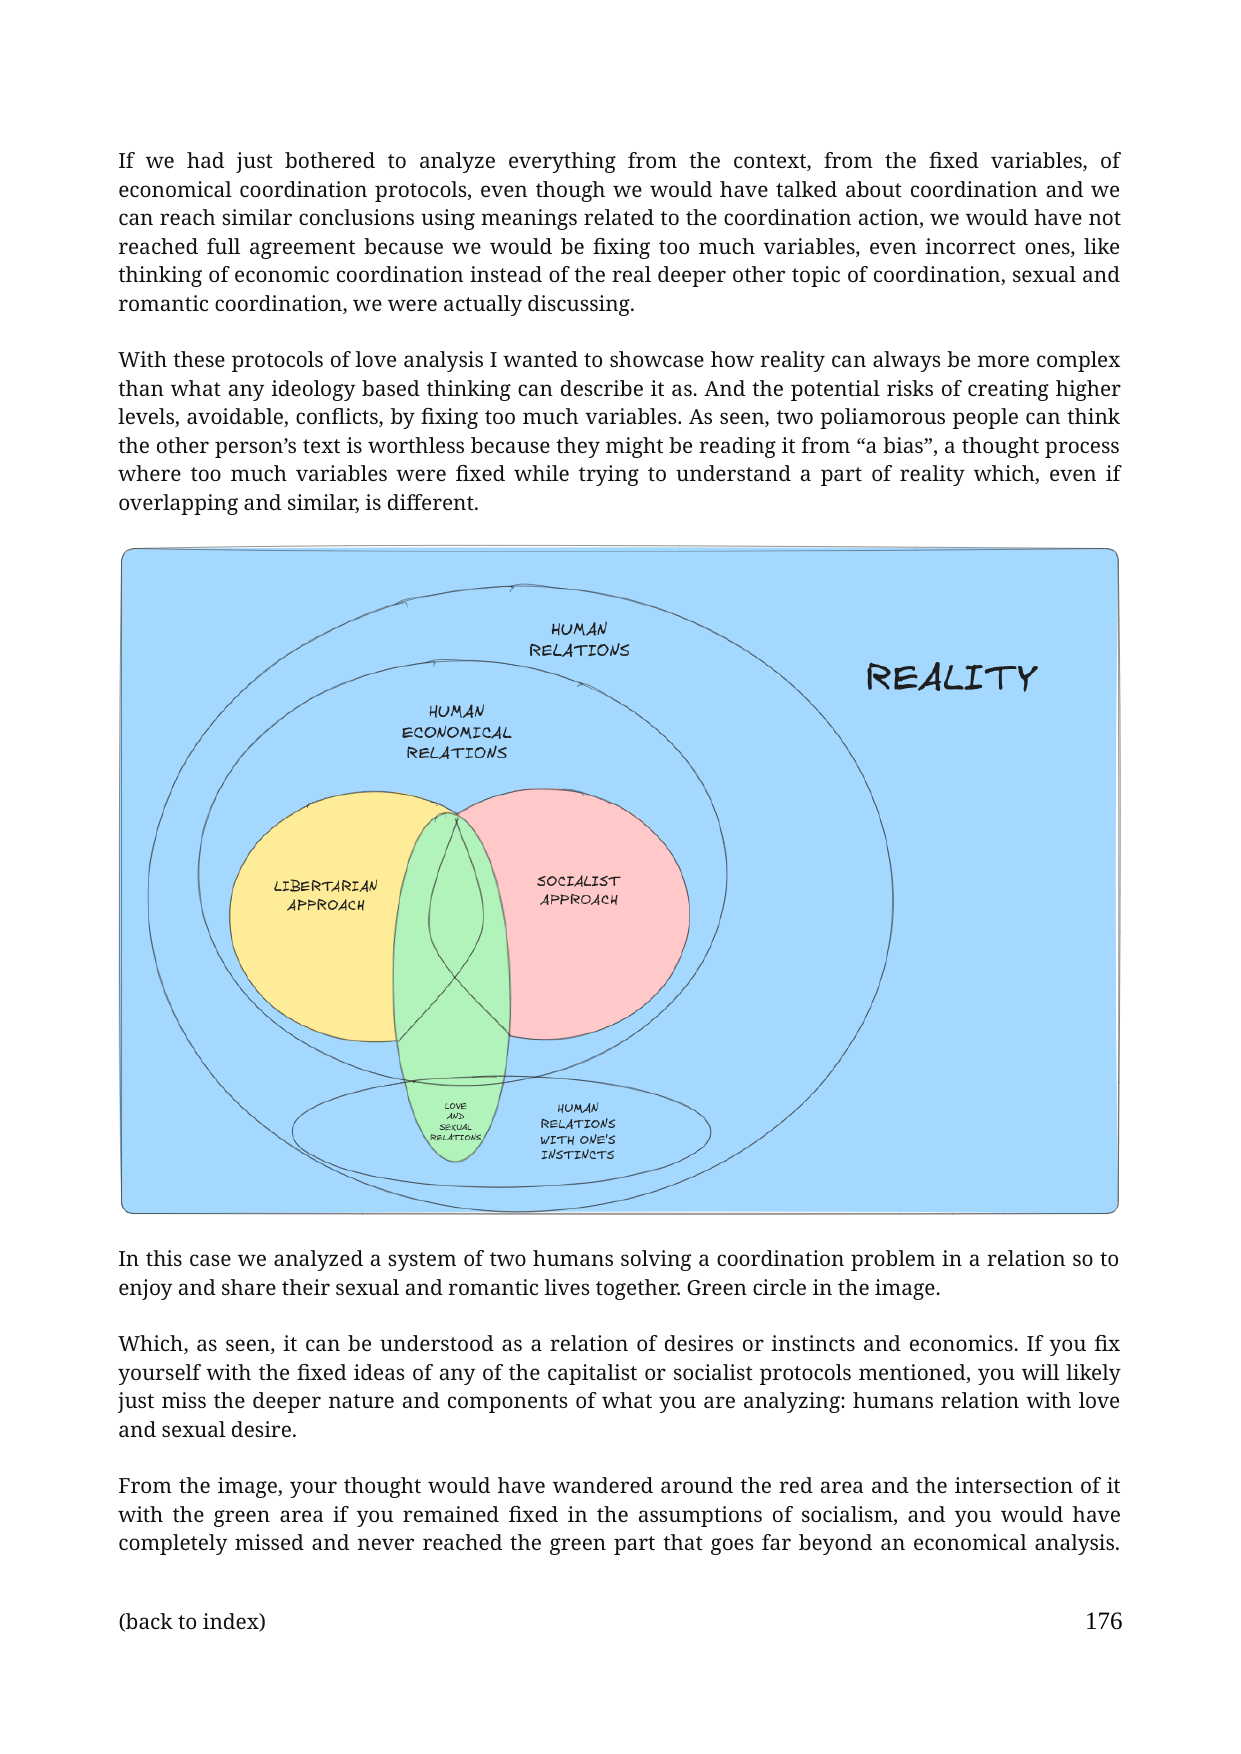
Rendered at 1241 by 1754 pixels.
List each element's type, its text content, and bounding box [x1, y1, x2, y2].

text From the image, your thought would have wandered around the red area and the intersection of it with the green area if you remained fixed in the assumptions of socialism, and you would have completely missed and never reached the green part that goes far beyond an economical analysis. [118, 1472, 1122, 1557]
text With these protocols of love analysis I wanted to showcase how reality can always be more complex than what any ideology based thinking can describe it as. And the potential risks of creating higher levels, avoidable, conflicts, by fixing too much variables. As seen, two poliamorous people can think the other person’s text is worthless because they might be reading it from “a bias”, a thought process where too much variables were fixed while trying to understand a part of reality which, even if overlapping and similar, is different. [118, 346, 1122, 516]
text Which, as seen, it can be understood as a relation of desires or instincts and economics. If you fix yourself with the fixed ideas of any of the capitalist or socialist protocols mentioned, you will likely just miss the deeper nature and components of what you are analyzing: humans relation with love and sexual desire. [118, 1329, 1122, 1443]
picture [118, 544, 1123, 1216]
text In this case we analyzed a system of two humans solving a coordination problem in a relation so to enjoy and share their sexual and romantic lives together. Green circle in the image. [118, 1244, 1122, 1301]
text If we had just bothered to analyze everything from the context, from the fixed variables, of economical coordination protocols, even though we would have talked about coordination and we can reach similar conclusions using meanings related to the coordination action, we would have not reached full agreement because we would be fixing too much variables, even incorrect ones, like thinking of economic coordination instead of the real deeper other topic of coordination, sexual and romantic coordination, we were actually discussing. [118, 147, 1122, 317]
